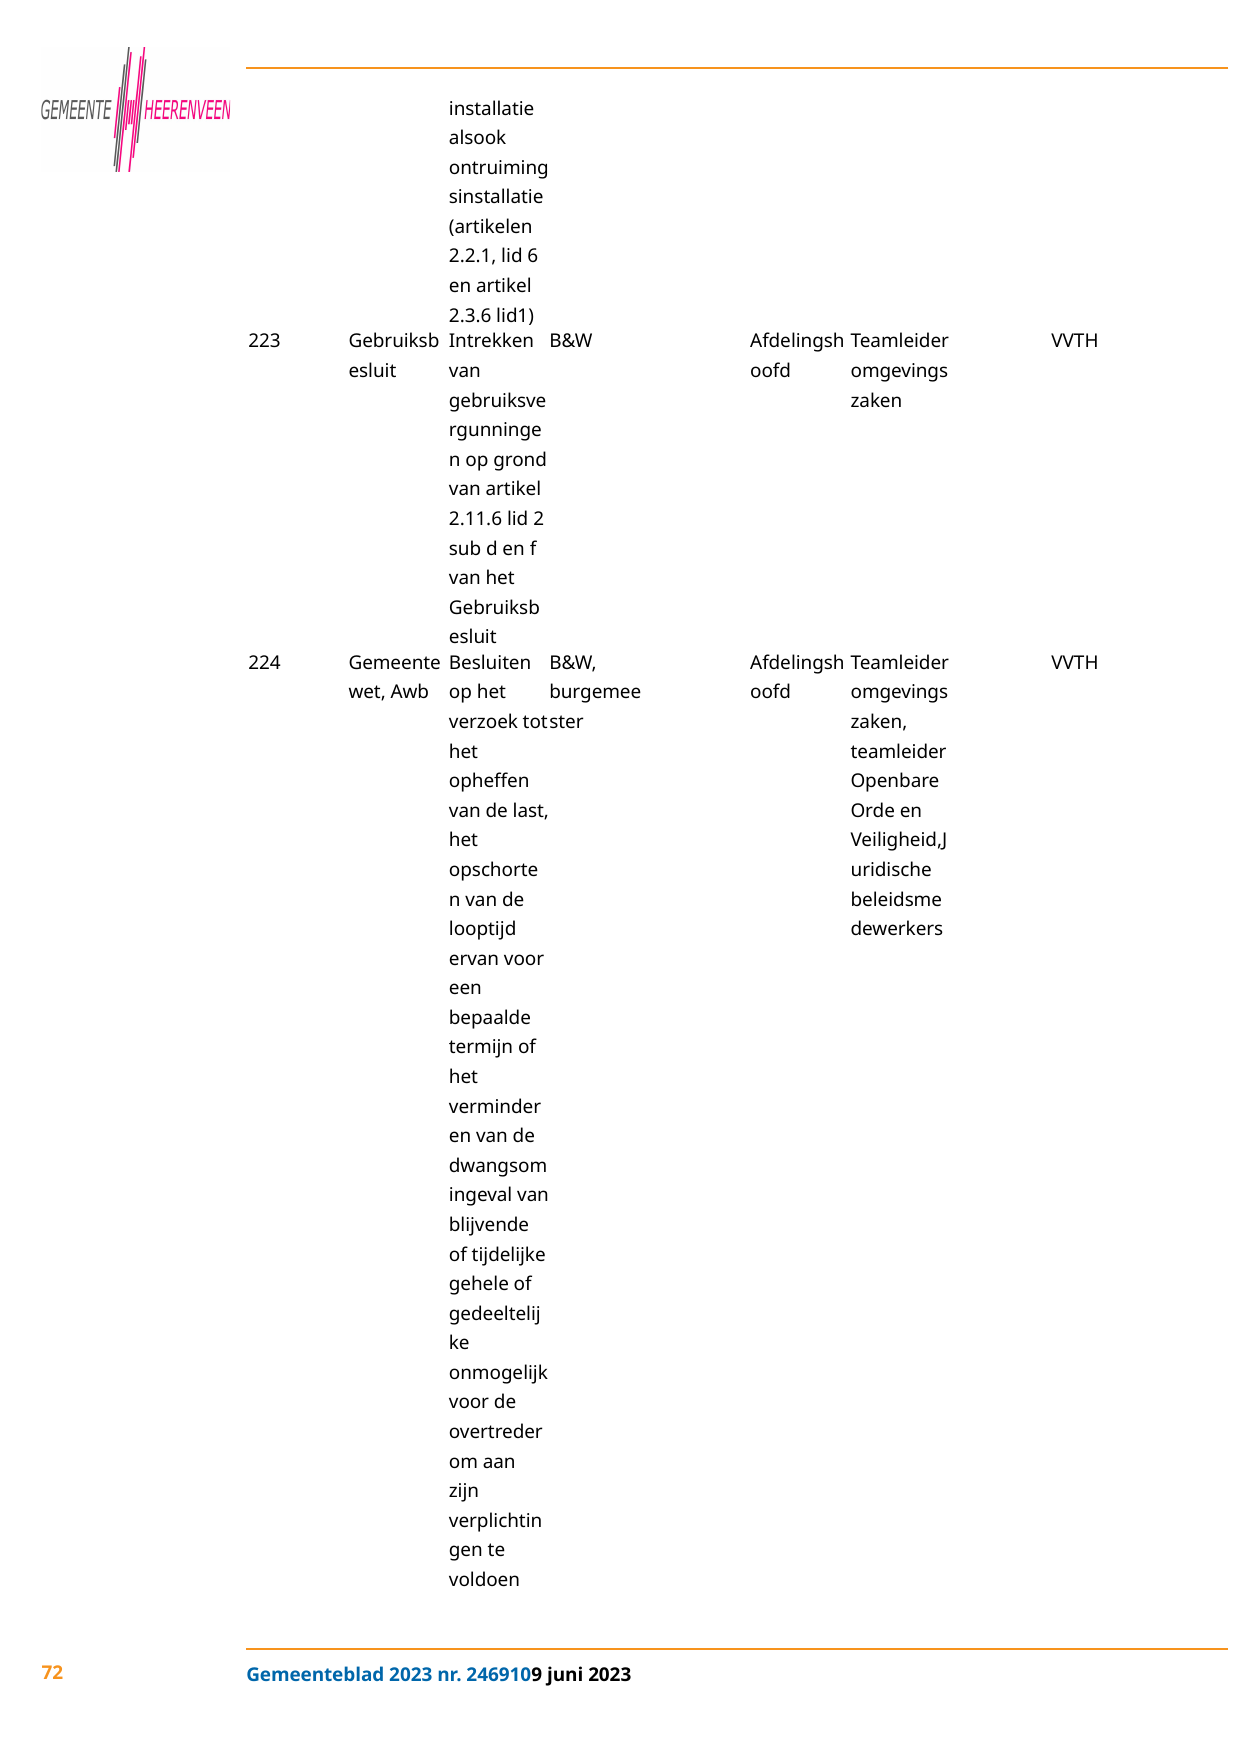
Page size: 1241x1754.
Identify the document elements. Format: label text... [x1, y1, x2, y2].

table_cell [248, 95, 348, 328]
table_cell B&W, burgemeester [549, 649, 649, 1592]
table_cell 223 [248, 328, 348, 649]
table_cell Teamleider omgevingszaken, teamleider Openbare Orde en Veiligheid,Juridische beleidsmedewerkers [850, 649, 951, 1592]
table_cell installatie alsook ontruimingsinstallatie (artikelen 2.2.1, lid 6 en artikel 2.3.6 lid1) [449, 95, 549, 328]
table_cell [951, 328, 1051, 649]
table_cell [650, 328, 750, 649]
picture [41, 47, 231, 172]
table_cell VVTH [1051, 649, 1152, 1592]
table_cell [549, 95, 649, 328]
table_cell [650, 649, 750, 1592]
table_cell Gebruiksbesluit [348, 328, 449, 649]
table_cell Gemeentewet, Awb [348, 649, 449, 1592]
table_cell [348, 95, 449, 328]
table_cell [951, 649, 1051, 1592]
table_cell [1051, 95, 1152, 328]
table_cell Afdelingshoofd [750, 649, 850, 1592]
table_cell Besluiten op het verzoek tot het opheffen van de last, het opschorten van de looptijd ervan voor een bepaalde termijn of het verminderen van de dwangsom ingeval van blijvende of tijdelijke gehele of gedeeltelijke onmogelijk voor de overtreder om aan zijn verplichtingen te voldoen [449, 649, 549, 1592]
table_cell Intrekken van gebruiksvergunningen op grond van artikel 2.11.6 lid 2 sub d en f van het Gebruiksbesluit [449, 328, 549, 649]
table_cell 224 [248, 649, 348, 1592]
table_cell B&W [549, 328, 649, 649]
table_cell [850, 95, 951, 328]
table_cell Teamleider omgevingszaken [850, 328, 951, 649]
table_cell [951, 95, 1051, 328]
table_cell [750, 95, 850, 328]
table_cell [650, 95, 750, 328]
table_cell VVTH [1051, 328, 1152, 649]
table_cell Afdelingshoofd [750, 328, 850, 649]
